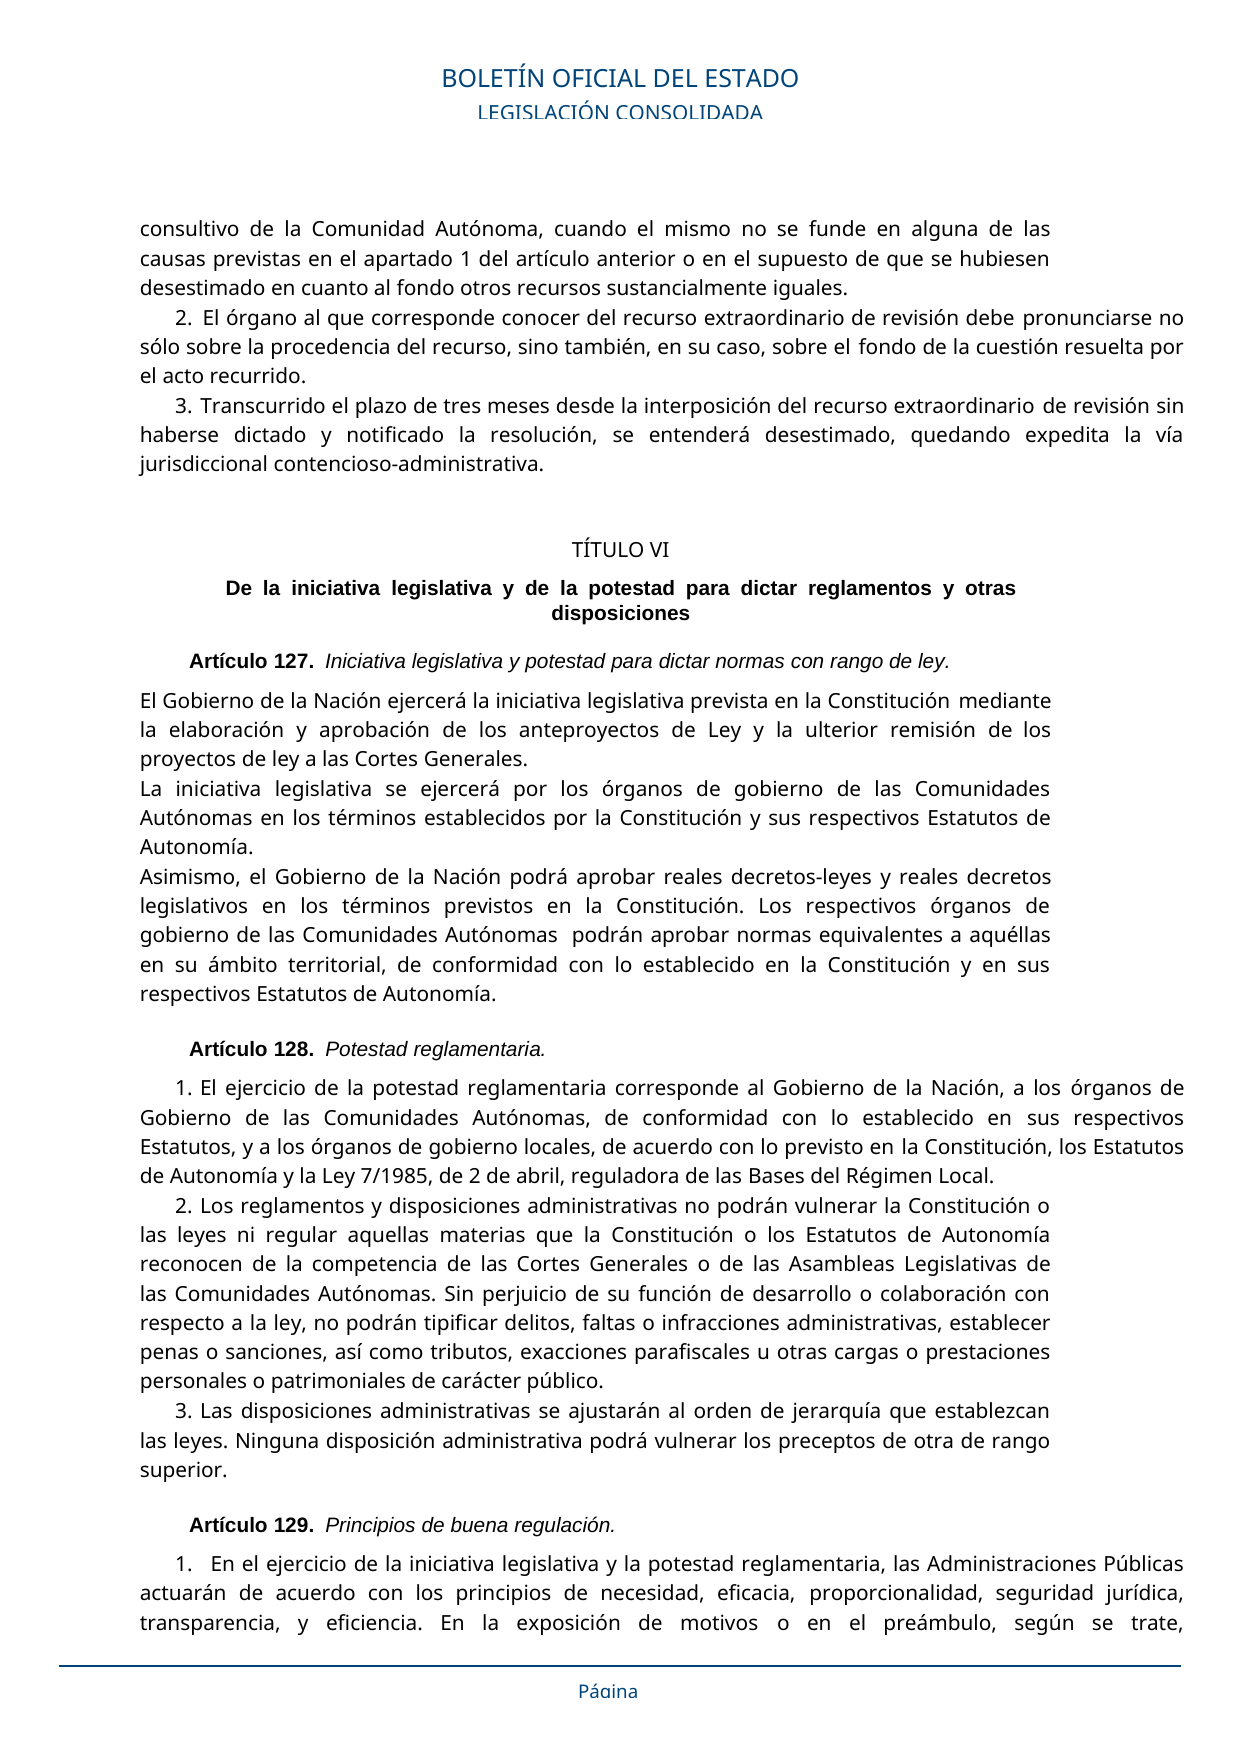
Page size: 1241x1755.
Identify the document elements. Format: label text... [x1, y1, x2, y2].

text Artículo 127. Iniciativa legislativa y potestad para dictar normas con rango de ley. [189, 649, 1184, 673]
text consultivo de la Comunidad Autónoma, cuando el mismo no se funde en alguna de las causas previstas en el apartado 1 del artículo anterior o en el supuesto de que se hubiesen desestimado en cuanto al fondo otros recursos sustancialmente iguales. [139, 214, 1052, 302]
text La iniciativa legislativa se ejercerá por los órganos de gobierno de las Comunidades Autónomas en los términos establecidos por la Constitución y sus respectivos Estatutos de Autonomía. [139, 774, 1052, 861]
subtitle De la iniciativa legislativa y de la potestad para dictar reglamentos y otras disposiciones [224, 576, 1017, 624]
list El órgano al que corresponde conocer del recurso extraordinario de revisión debe pronunciarse no sólo sobre la procedencia del recurso, sino también, en su caso, sobre el fondo de la cuestión resuelta por el acto recurrido. [139, 303, 1184, 389]
list En el ejercicio de la iniciativa legislativa y la potestad reglamentaria, las Administraciones Públicas actuarán de acuerdo con los principios de necesidad, eficacia, proporcionalidad, seguridad jurídica, transparencia, y eficiencia. En la exposición de motivos o en el preámbulo, según se trate, [139, 1549, 1184, 1636]
text Artículo 129. Principios de buena regulación. [189, 1512, 1184, 1536]
text El Gobierno de la Nación ejercerá la iniciativa legislativa prevista en la Constitución mediante la elaboración y aprobación de los anteproyectos de Ley y la ulterior remisión de los proyectos de ley a las Cortes Generales. [139, 686, 1052, 773]
list Las disposiciones administrativas se ajustarán al orden de jerarquía que establezcan las leyes. Ninguna disposición administrativa podrá vulnerar los preceptos de otra de rango superior. [139, 1397, 1051, 1483]
list El ejercicio de la potestad reglamentaria corresponde al Gobierno de la Nación, a los órganos de Gobierno de las Comunidades Autónomas, de conformidad con lo establecido en sus respectivos Estatutos, y a los órganos de gobierno locales, de acuerdo con lo previsto en la Constitución, los Estatutos de Autonomía y la Ley 7/1985, de 2 de abril, reguladora de las Bases del Régimen Local. [139, 1073, 1184, 1190]
text TÍTULO VI [369, 535, 872, 563]
text Artículo 128. Potestad reglamentaria. [189, 1037, 1184, 1061]
text Asimismo, el Gobierno de la Nación podrá aprobar reales decretos-leyes y reales decretos legislativos en los términos previstos en la Constitución. Los respectivos órganos de gobierno de las Comunidades Autónomas podrán aprobar normas equivalentes a aquéllas en su ámbito territorial, de conformidad con lo establecido en la Constitución y en sus respectivos Estatutos de Autonomía. [139, 862, 1052, 1007]
list Transcurrido el plazo de tres meses desde la interposición del recurso extraordinario de revisión sin haberse dictado y notificado la resolución, se entenderá desestimado, quedando expedita la vía jurisdiccional contencioso-administrativa. [139, 391, 1184, 478]
list Los reglamentos y disposiciones administrativas no podrán vulnerar la Constitución o las leyes ni regular aquellas materias que la Constitución o los Estatutos de Autonomía reconocen de la competencia de las Cortes Generales o de las Asambleas Legislativas de las Comunidades Autónomas. Sin perjuicio de su función de desarrollo o colaboración con respecto a la ley, no podrán tipificar delitos, faltas o infracciones administrativas, establecer penas o sanciones, así como tributos, exacciones parafiscales u otras cargas o prestaciones personales o patrimoniales de carácter público. [139, 1191, 1052, 1395]
